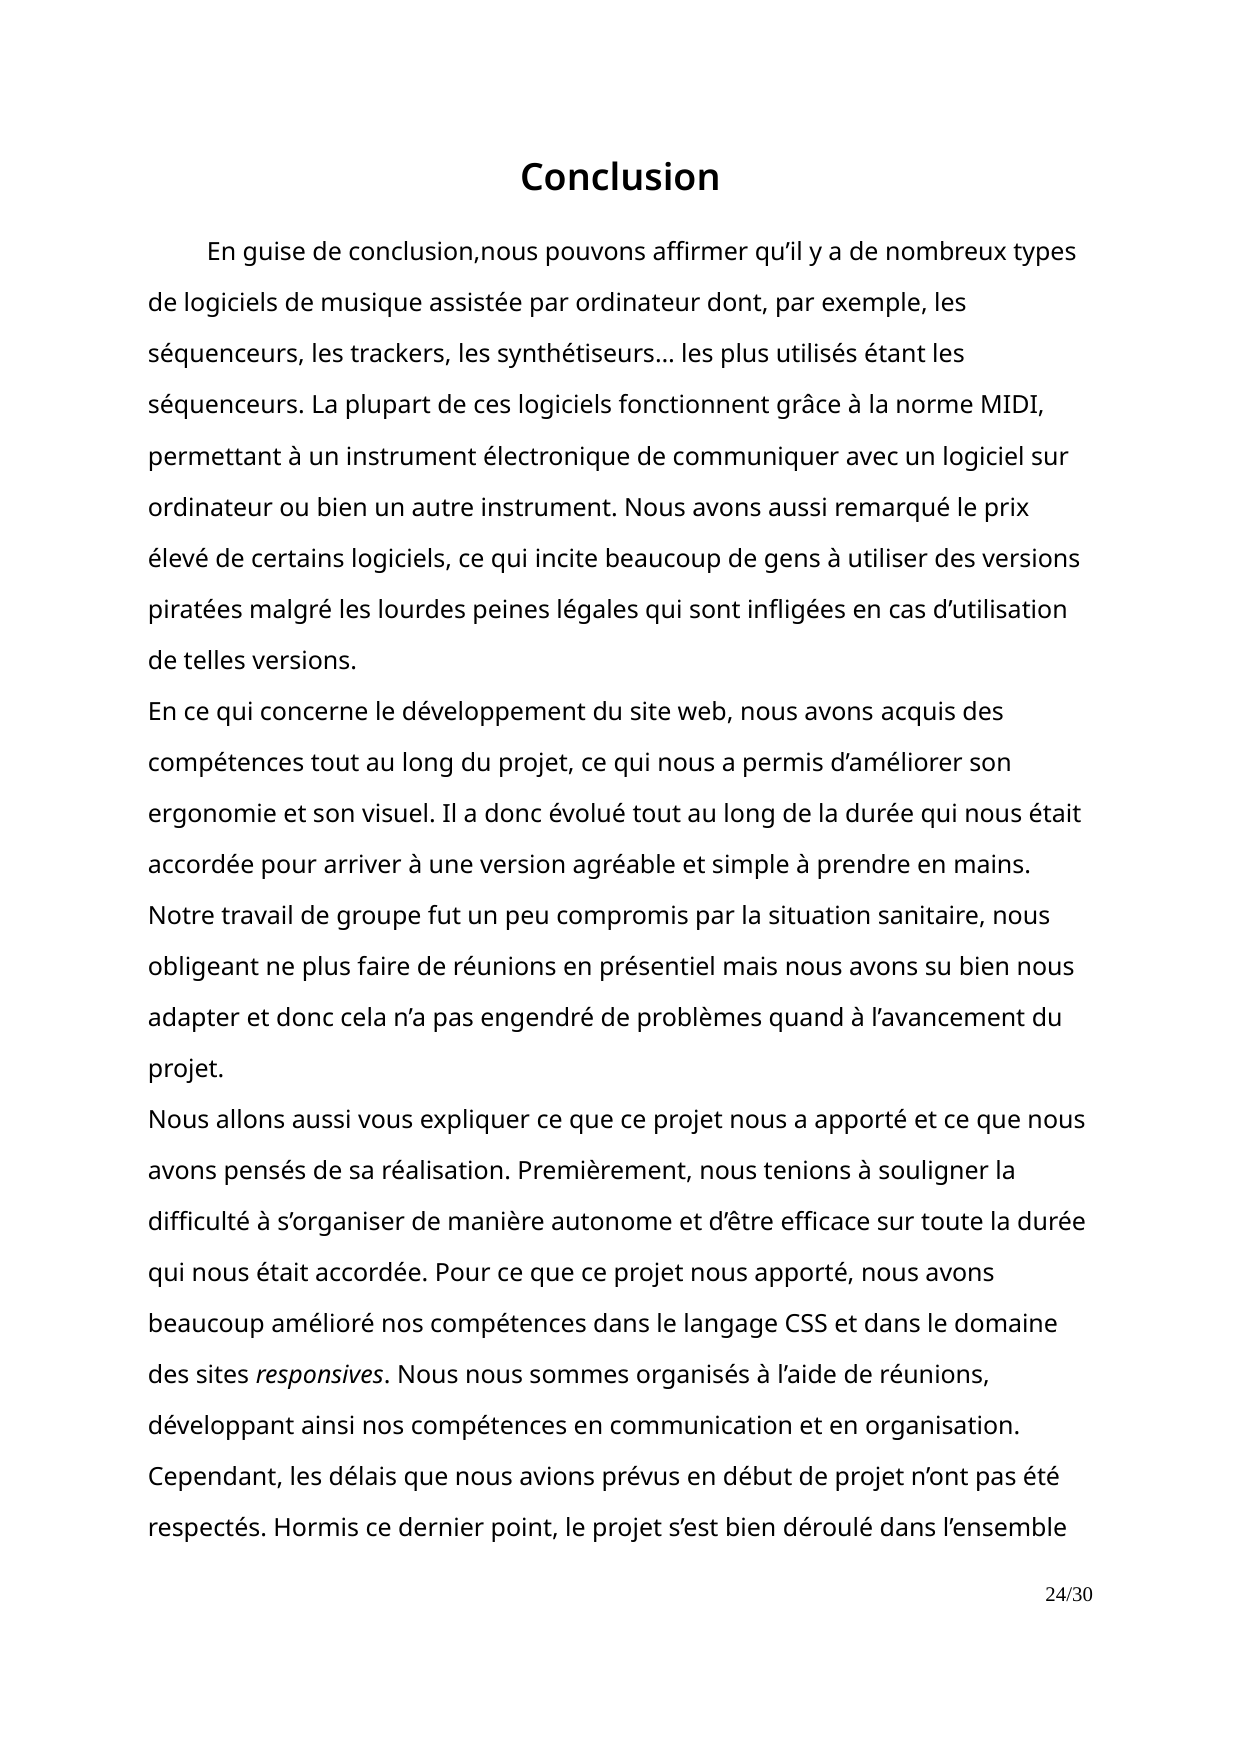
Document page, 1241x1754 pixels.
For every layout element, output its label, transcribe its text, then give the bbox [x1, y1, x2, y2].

text En guise de conclusion,nous pouvons affirmer qu’il y a de nombreux types de logiciels de musique assistée par ordinateur dont, par exemple, les séquenceurs, les trackers, les synthétiseurs… les plus utilisés étant les séquenceurs. La plupart de ces logiciels fonctionnent grâce à la norme MIDI, permettant à un instrument électronique de communiquer avec un logiciel sur ordinateur ou bien un autre instrument. Nous avons aussi remarqué le prix élevé de certains logiciels, ce qui incite beaucoup de gens à utiliser des versions piratées malgré les lourdes peines légales qui sont infligées en cas d’utilisation de telles versions. En ce qui concerne le développement du site web, nous avons acquis des compétences tout au long du projet, ce qui nous a permis d’améliorer son ergonomie et son visuel. Il a donc évolué tout au long de la durée qui nous était accordée pour arriver à une version agréable et simple à prendre en mains. Notre travail de groupe fut un peu compromis par la situation sanitaire, nous obligeant ne plus faire de réunions en présentiel mais nous avons su bien nous adapter et donc cela n’a pas engendré de problèmes quand à l’avancement du projet. Nous allons aussi vous expliquer ce que ce projet nous a apporté et ce que nous avons pensés de sa réalisation. Premièrement, nous tenions à souligner la difficulté à s’organiser de manière autonome et d’être efficace sur toute la durée qui nous était accordée. Pour ce que ce projet nous apporté, nous avons beaucoup amélioré nos compétences dans le langage CSS et dans le domaine des sites responsives. Nous nous sommes organisés à l’aide de réunions, développant ainsi nos compétences en communication et en organisation. Cependant, les délais que nous avions prévus en début de projet n’ont pas été respectés. Hormis ce dernier point, le projet s’est bien déroulé dans l’ensemble [148, 234, 1093, 1544]
subtitle Conclusion [148, 148, 1093, 204]
